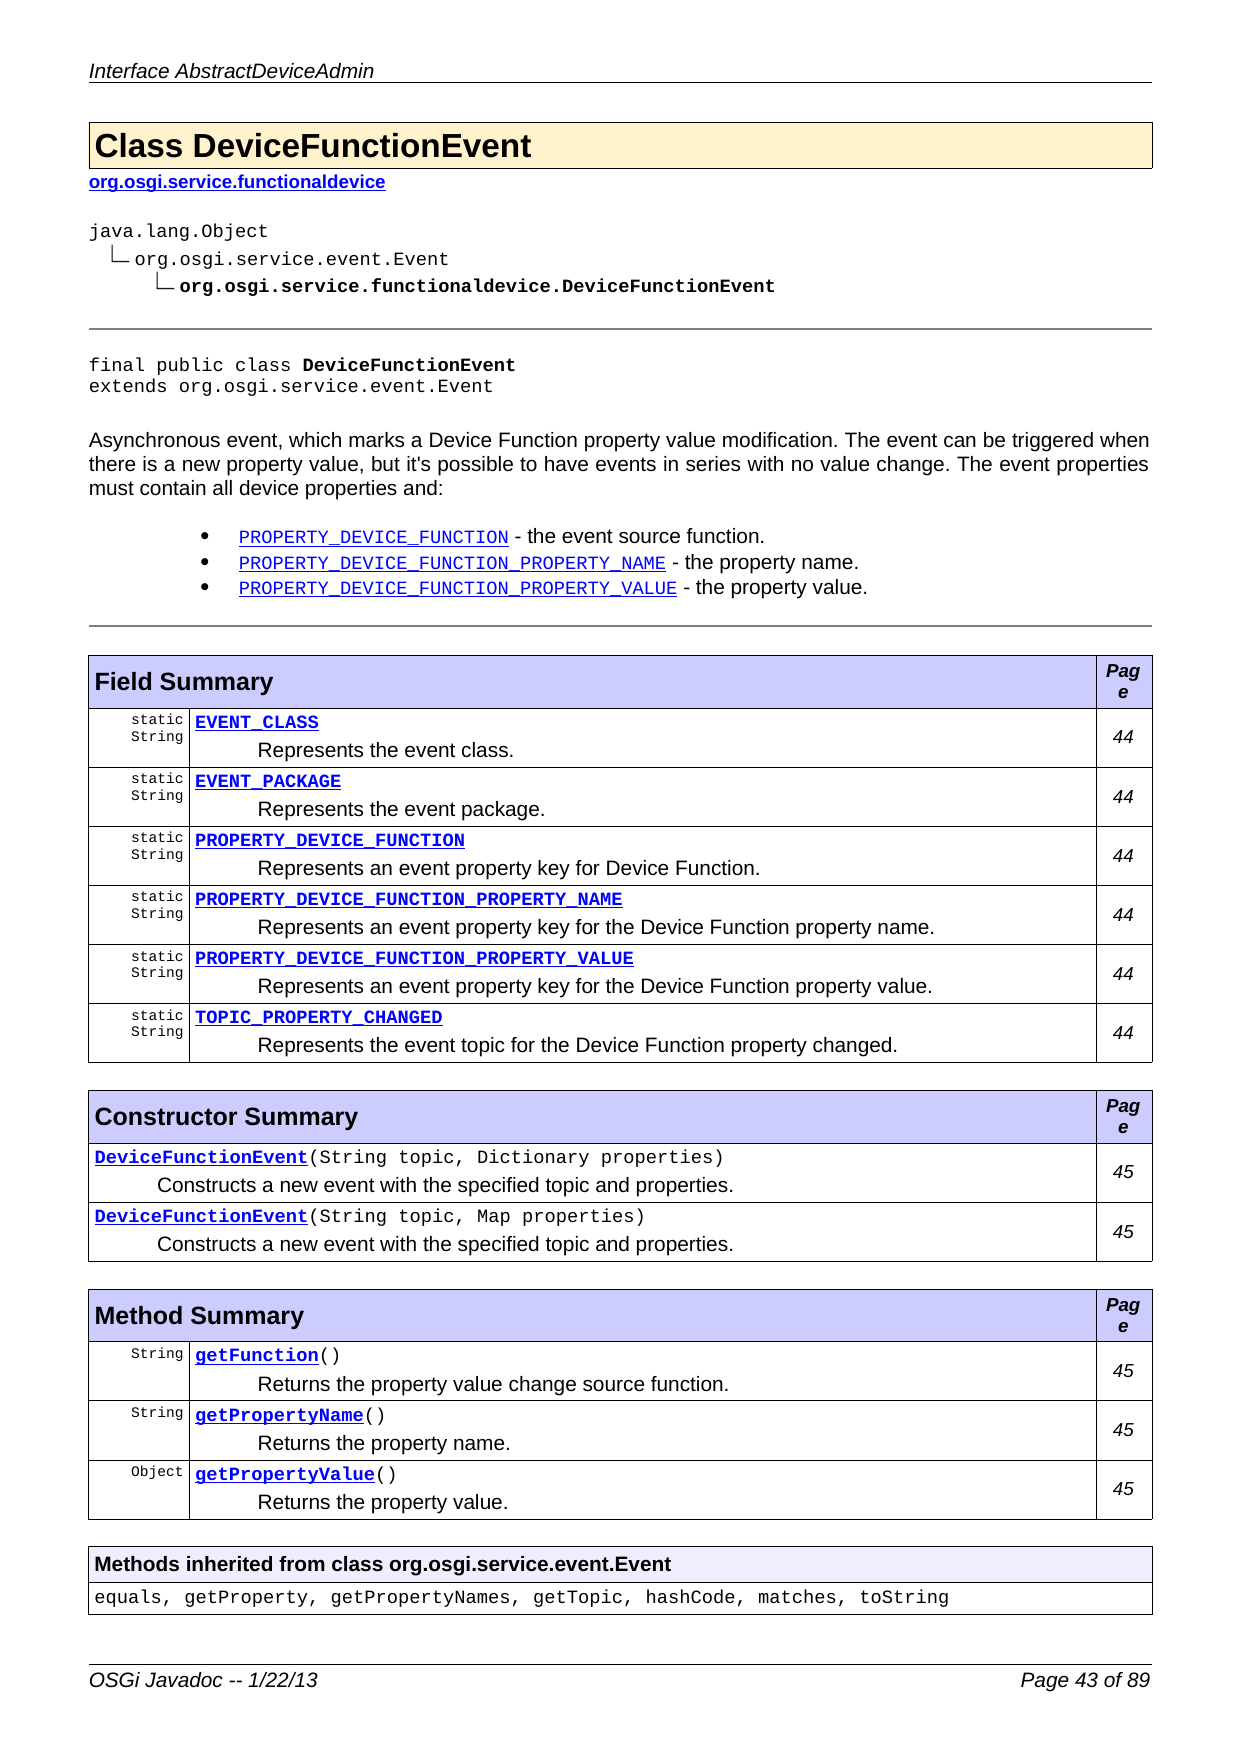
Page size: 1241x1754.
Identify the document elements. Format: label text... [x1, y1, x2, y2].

text final public class DeviceFunctionEvent [88, 356, 1152, 377]
table_cell 43 [1097, 1004, 1152, 1062]
table_cell 43 [1097, 886, 1152, 944]
table_cell String [89, 1401, 189, 1459]
table_cell PROPERTY_DEVICE_FUNCTION_PROPERTY_NAME Represents an event property key for the Device Function property name. [190, 886, 1096, 944]
table_cell PROPERTY_DEVICE_FUNCTION_PROPERTY_VALUE Represents an event property key for the Device Function property value. [190, 945, 1096, 1003]
table_header Constructor Summary [89, 1091, 1096, 1143]
list PROPERTY_DEVICE_FUNCTION_PROPERTY_VALUE - the property value. [201, 575, 1152, 600]
text extends org.osgi.service.event.Event [88, 377, 1152, 398]
text org.osgi.service.functionaldevice [88, 171, 1152, 193]
table_cell static String [89, 945, 189, 1003]
table_cell 44 [1097, 1342, 1152, 1400]
table_cell 44 [1097, 1203, 1152, 1261]
table_cell EVENT_CLASS Represents the event class. [190, 709, 1096, 767]
text java.lang.Object [88, 222, 1152, 243]
table_cell 43 [1097, 945, 1152, 1003]
table_cell static String [89, 886, 189, 944]
table_header Methods inherited from class org.osgi.service.event.Event [89, 1547, 1152, 1582]
table_cell EVENT_PACKAGE Represents the event package. [190, 768, 1096, 826]
picture [156, 270, 180, 293]
table_cell static String [89, 827, 189, 885]
table_header Field Summary [89, 656, 1096, 708]
table_cell 43 [1097, 709, 1152, 767]
text org.osgi.service.event.Event [88, 243, 1152, 271]
table_cell 43 [1097, 1144, 1152, 1202]
list PROPERTY_DEVICE_FUNCTION_PROPERTY_NAME - the property name. [201, 549, 1152, 575]
table_cell getPropertyName() Returns the property name. [190, 1401, 1096, 1459]
table_header Page [1097, 656, 1152, 708]
text Asynchronous event, which marks a Device Function property value modification. The event can be triggered when there is a new property value, but it's possible to have events in series with no value change. The event properties must contain all device properties and: [88, 427, 1152, 499]
table_cell equals, getProperty, getPropertyNames, getTopic, hashCode, matches, toString [89, 1583, 1152, 1614]
subtitle Class DeviceFunctionEvent [90, 123, 1152, 168]
table_cell 44 [1097, 1461, 1152, 1518]
table_cell static String [89, 709, 189, 767]
text org.osgi.service.functionaldevice.DeviceFunctionEvent [88, 271, 1152, 298]
table_cell static String [89, 1004, 189, 1062]
table_cell String [89, 1342, 189, 1400]
table_cell PROPERTY_DEVICE_FUNCTION Represents an event property key for Device Function. [190, 827, 1096, 885]
table_cell Object [89, 1461, 189, 1518]
picture [111, 243, 135, 266]
list PROPERTY_DEVICE_FUNCTION - the event source function. [201, 524, 1152, 549]
table_cell 43 [1097, 768, 1152, 826]
table_header Method Summary [89, 1290, 1096, 1341]
table_cell TOPIC_PROPERTY_CHANGED Represents the event topic for the Device Function property changed. [190, 1004, 1096, 1062]
table_cell 43 [1097, 827, 1152, 885]
table_header Page [1097, 1290, 1152, 1341]
table_header Page [1097, 1091, 1152, 1143]
table_cell getPropertyValue() Returns the property value. [190, 1461, 1096, 1518]
table_cell DeviceFunctionEvent(String topic, Dictionary properties) Constructs a new event with the specified topic and properties. [89, 1144, 1096, 1202]
table_cell getFunction() Returns the property value change source function. [190, 1342, 1096, 1400]
table_cell static String [89, 768, 189, 826]
table_cell DeviceFunctionEvent(String topic, Map properties) Constructs a new event with the specified topic and properties. [89, 1203, 1096, 1261]
table_cell 44 [1097, 1401, 1152, 1459]
